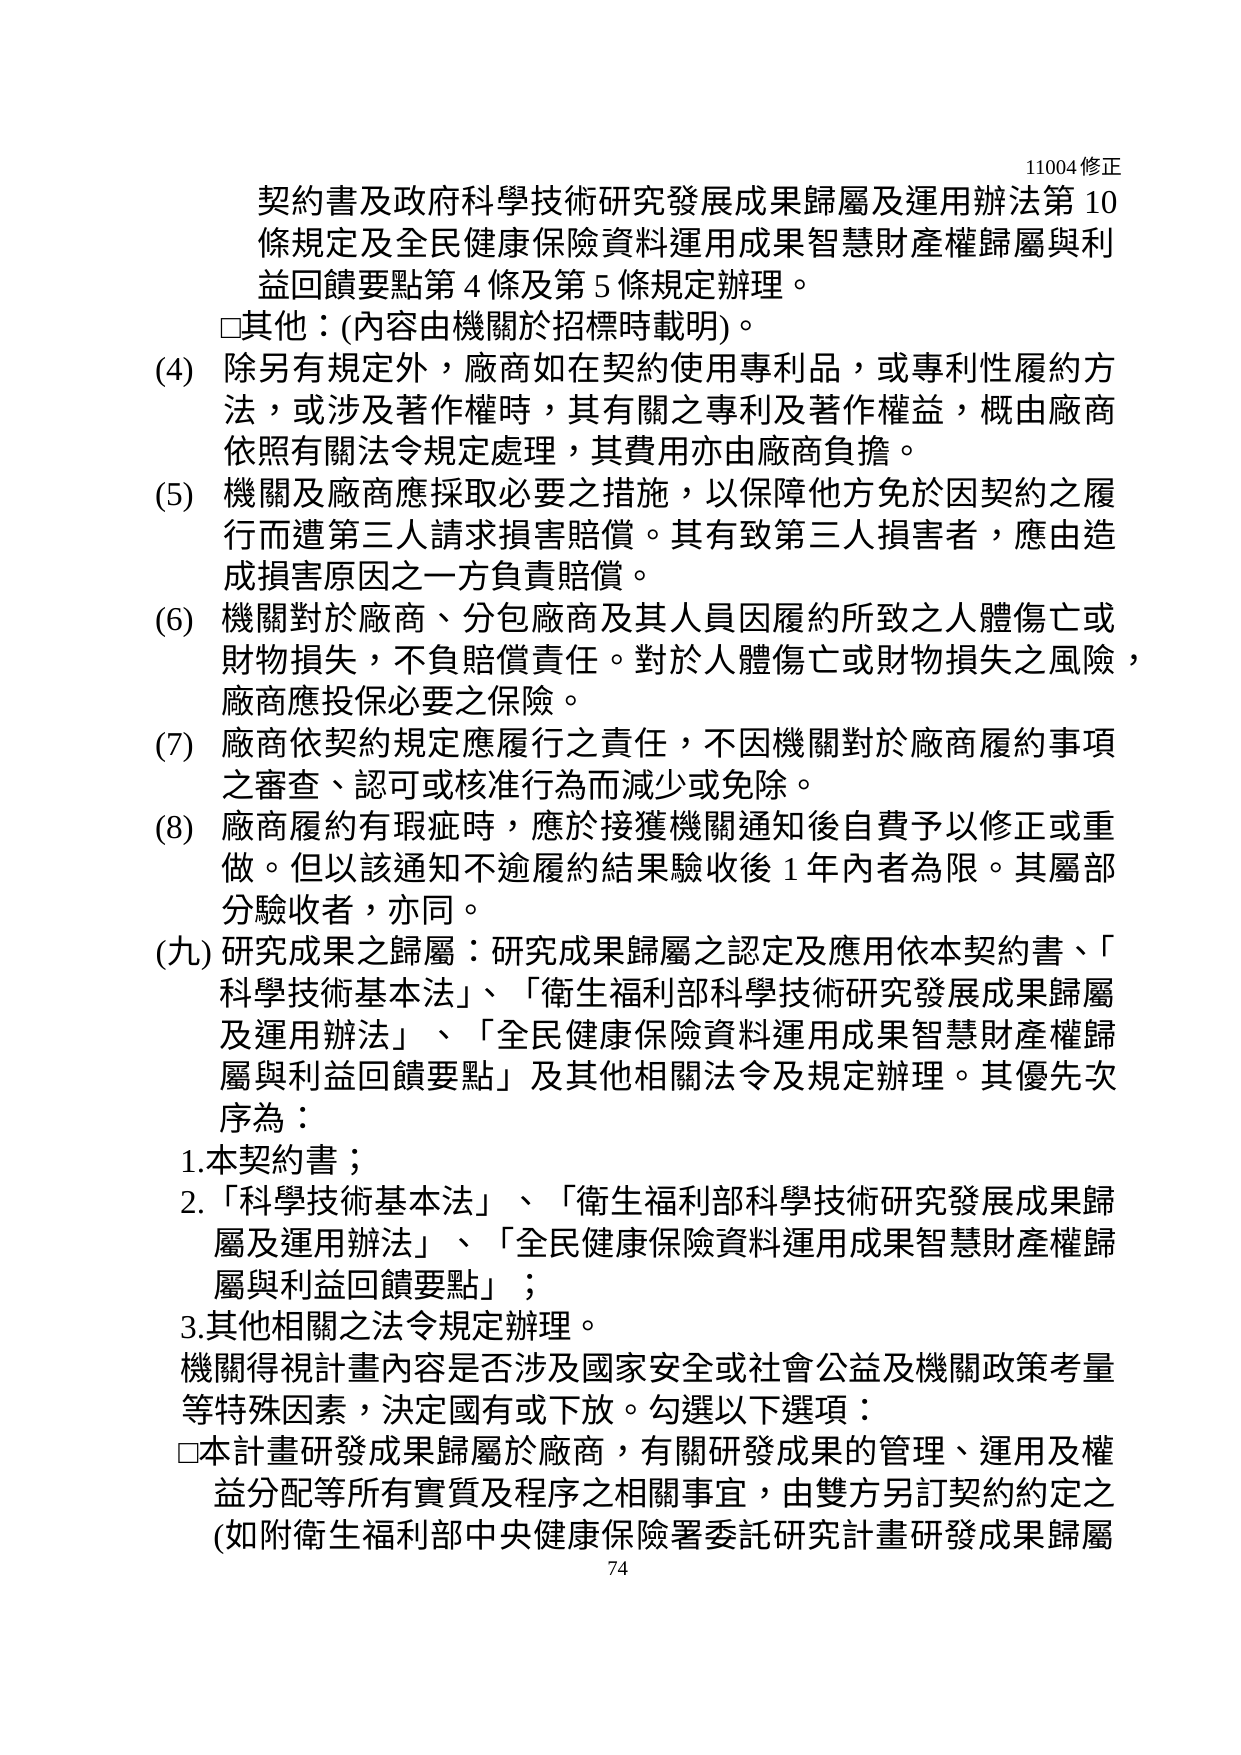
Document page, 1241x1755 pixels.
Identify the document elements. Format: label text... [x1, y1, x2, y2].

list 機關對於廠商、分包廠商及其人員因履約所致之人體傷亡或財物損失，不負賠償責任。對於人體傷亡或財物損失之風險，廠商應投保必要之保險。 [155, 597, 1117, 722]
list 除另有規定外，廠商如在契約使用專利品，或專利性履約方法，或涉及著作權時，其有關之專利及著作權益，概由廠商依照有關法令規定處理，其費用亦由廠商負擔。 [155, 347, 1117, 472]
list 機關及廠商應採取必要之措施，以保障他方免於因契約之履行而遭第三人請求損害賠償。其有致第三人損害者，應由造成損害原因之一方負責賠償。 [155, 472, 1117, 597]
text 機關得視計畫內容是否涉及國家安全或社會公益及機關政策考量等特殊因素，決定國有或下放。勾選以下選項： [180, 1347, 1117, 1431]
text 契約書及政府科學技術研究發展成果歸屬及運用辦法第10條規定及全民健康保險資料運用成果智慧財產權歸屬與利益回饋要點第4條及第5條規定辦理。 [221, 181, 1117, 306]
text 1.本契約書； [180, 1139, 1117, 1181]
text (九) 研究成果之歸屬：研究成果歸屬之認定及應用依本契約書、｢科學技術基本法｣、「衛生福利部科學技術研究發展成果歸屬及運用辦法」、「全民健康保險資料運用成果智慧財產權歸屬與利益回饋要點」及其他相關法令及規定辦理。其優先次序為： [155, 931, 1117, 1139]
text 3.其他相關之法令規定辦理。 [180, 1306, 1117, 1347]
text 2.「科學技術基本法」、「衛生福利部科學技術研究發展成果歸屬及運用辦法」、「全民健康保險資料運用成果智慧財產權歸屬與利益回饋要點」； [180, 1181, 1117, 1306]
list 廠商履約有瑕疵時，應於接獲機關通知後自費予以修正或重做。但以該通知不逾履約結果驗收後1年內者為限。其屬部分驗收者，亦同。 [155, 806, 1117, 931]
list 廠商依契約規定應履行之責任，不因機關對於廠商履約事項之審查、認可或核准行為而減少或免除。 [155, 722, 1117, 806]
text □本計畫研發成果歸屬於廠商，有關研發成果的管理、運用及權益分配等所有實質及程序之相關事宜，由雙方另訂契約約定之(如附衛生福利部中央健康保險署委託研究計畫研發成果歸屬 [178, 1431, 1117, 1556]
text □其他：(內容由機關於招標時載明)。 [221, 306, 1117, 347]
